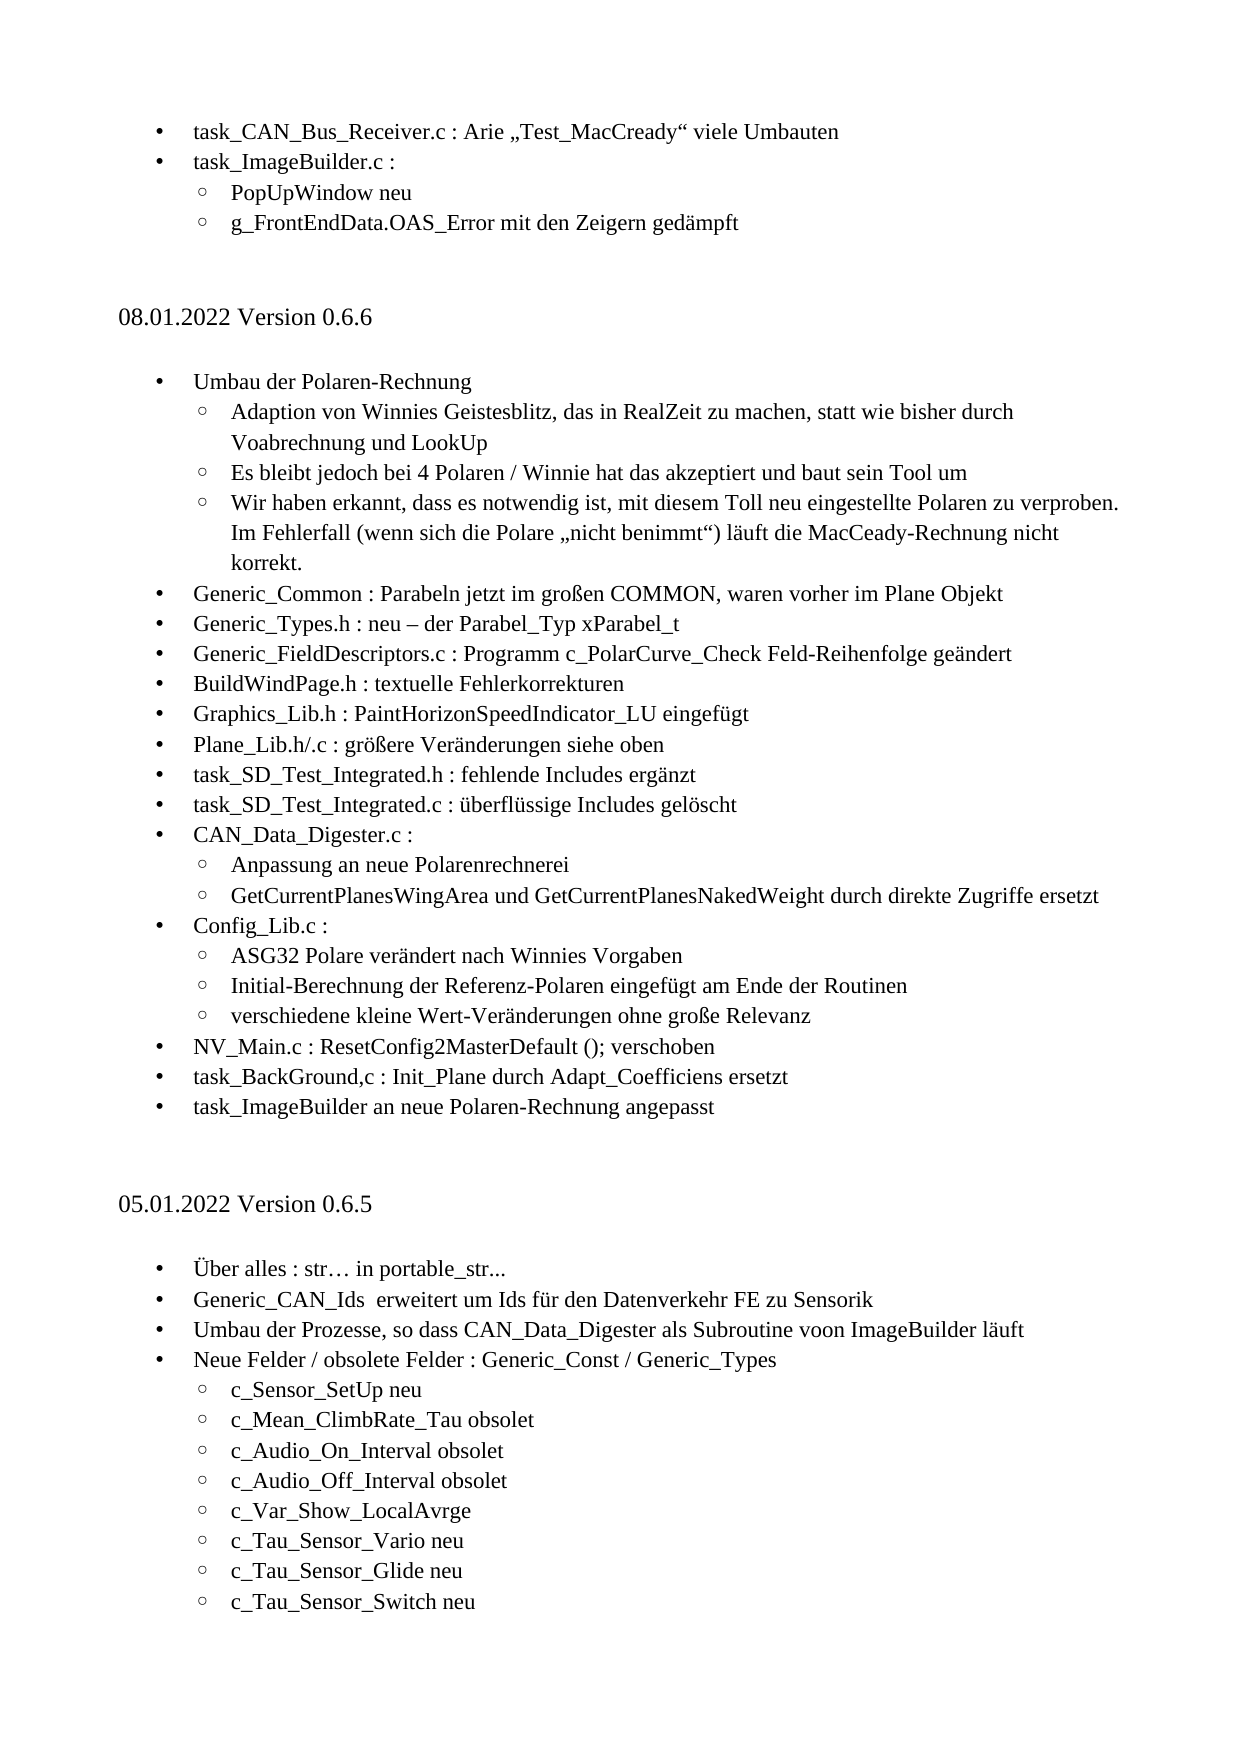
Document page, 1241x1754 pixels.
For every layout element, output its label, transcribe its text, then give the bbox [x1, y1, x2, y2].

list task_ImageBuilder.c : [156, 148, 1122, 175]
list c_Tau_Sensor_Switch neu [193, 1588, 1122, 1614]
list c_Mean_ClimbRate_Tau obsolet [193, 1407, 1122, 1433]
text 05.01.2022 Version 0.6.5 [118, 1189, 1122, 1218]
list Umbau der Polaren-Rechnung [156, 368, 1122, 394]
list Graphics_Lib.h : PaintHorizonSpeedIndicator_LU eingefügt [156, 701, 1122, 727]
list NV_Main.c : ResetConfig2MasterDefault (); verschoben [156, 1033, 1122, 1059]
list CAN_Data_Digester.c : [156, 821, 1122, 848]
list c_Tau_Sensor_Glide neu [193, 1558, 1122, 1584]
list c_Tau_Sensor_Vario neu [193, 1527, 1122, 1554]
list c_Sensor_SetUp neu [193, 1376, 1122, 1403]
list Generic_CAN_Ids erweitert um Ids für den Datenverkehr FE zu Sensorik [156, 1286, 1122, 1312]
list ASG32 Polare verändert nach Winnies Vorgaben [193, 942, 1122, 968]
list Adaption von Winnies Geistesblitz, das in RealZeit zu machen, statt wie bisher durch Voabrechnung und LookUp [193, 398, 1122, 455]
text 08.01.2022 Version 0.6.6 [118, 302, 1122, 331]
list Plane_Lib.h/.c : größere Veränderungen siehe oben [156, 731, 1122, 757]
list PopUpWindow neu [193, 178, 1122, 205]
list Initial-Berechnung der Referenz-Polaren eingefügt am Ende der Routinen [193, 972, 1122, 999]
list Generic_Common : Parabeln jetzt im großen COMMON, waren vorher im Plane Objekt [156, 580, 1122, 606]
list Generic_FieldDescriptors.c : Programm c_PolarCurve_Check Feld-Reihenfolge geändert [156, 640, 1122, 666]
list Über alles : str… in portable_str... [156, 1256, 1122, 1282]
list c_Audio_Off_Interval obsolet [193, 1467, 1122, 1493]
list task_CAN_Bus_Receiver.c : Arie „Test_MacCready“ viele Umbauten [156, 118, 1122, 144]
list verschiedene kleine Wert-Veränderungen ohne große Relevanz [193, 1003, 1122, 1029]
list task_ImageBuilder an neue Polaren-Rechnung angepasst [156, 1093, 1122, 1119]
list Wir haben erkannt, dass es notwendig ist, mit diesem Toll neu eingestellte Polaren zu verproben. Im Fehlerfall (wenn sich die Polare „nicht benimmt“) läuft die MacCeady-Rechnung nicht korrekt. [193, 489, 1122, 576]
list GetCurrentPlanesWingArea und GetCurrentPlanesNakedWeight durch direkte Zugriffe ersetzt [193, 882, 1122, 908]
list task_SD_Test_Integrated.c : überflüssige Includes gelöscht [156, 791, 1122, 817]
list BuildWindPage.h : textuelle Fehlerkorrekturen [156, 670, 1122, 697]
list Anpassung an neue Polarenrechnerei [193, 852, 1122, 878]
list c_Var_Show_LocalAvrge [193, 1497, 1122, 1523]
list c_Audio_On_Interval obsolet [193, 1437, 1122, 1463]
list Umbau der Prozesse, so dass CAN_Data_Digester als Subroutine voon ImageBuilder läuft [156, 1316, 1122, 1342]
list Neue Felder / obsolete Felder : Generic_Const / Generic_Types [156, 1346, 1122, 1372]
list task_SD_Test_Integrated.h : fehlende Includes ergänzt [156, 761, 1122, 787]
list Generic_Types.h : neu – der Parabel_Typ xParabel_t [156, 610, 1122, 636]
list g_FrontEndData.OAS_Error mit den Zeigern gedämpft [193, 209, 1122, 235]
list Config_Lib.c : [156, 912, 1122, 938]
list Es bleibt jedoch bei 4 Polaren / Winnie hat das akzeptiert und baut sein Tool um [193, 459, 1122, 485]
list task_BackGround,c : Init_Plane durch Adapt_Coefficiens ersetzt [156, 1063, 1122, 1089]
